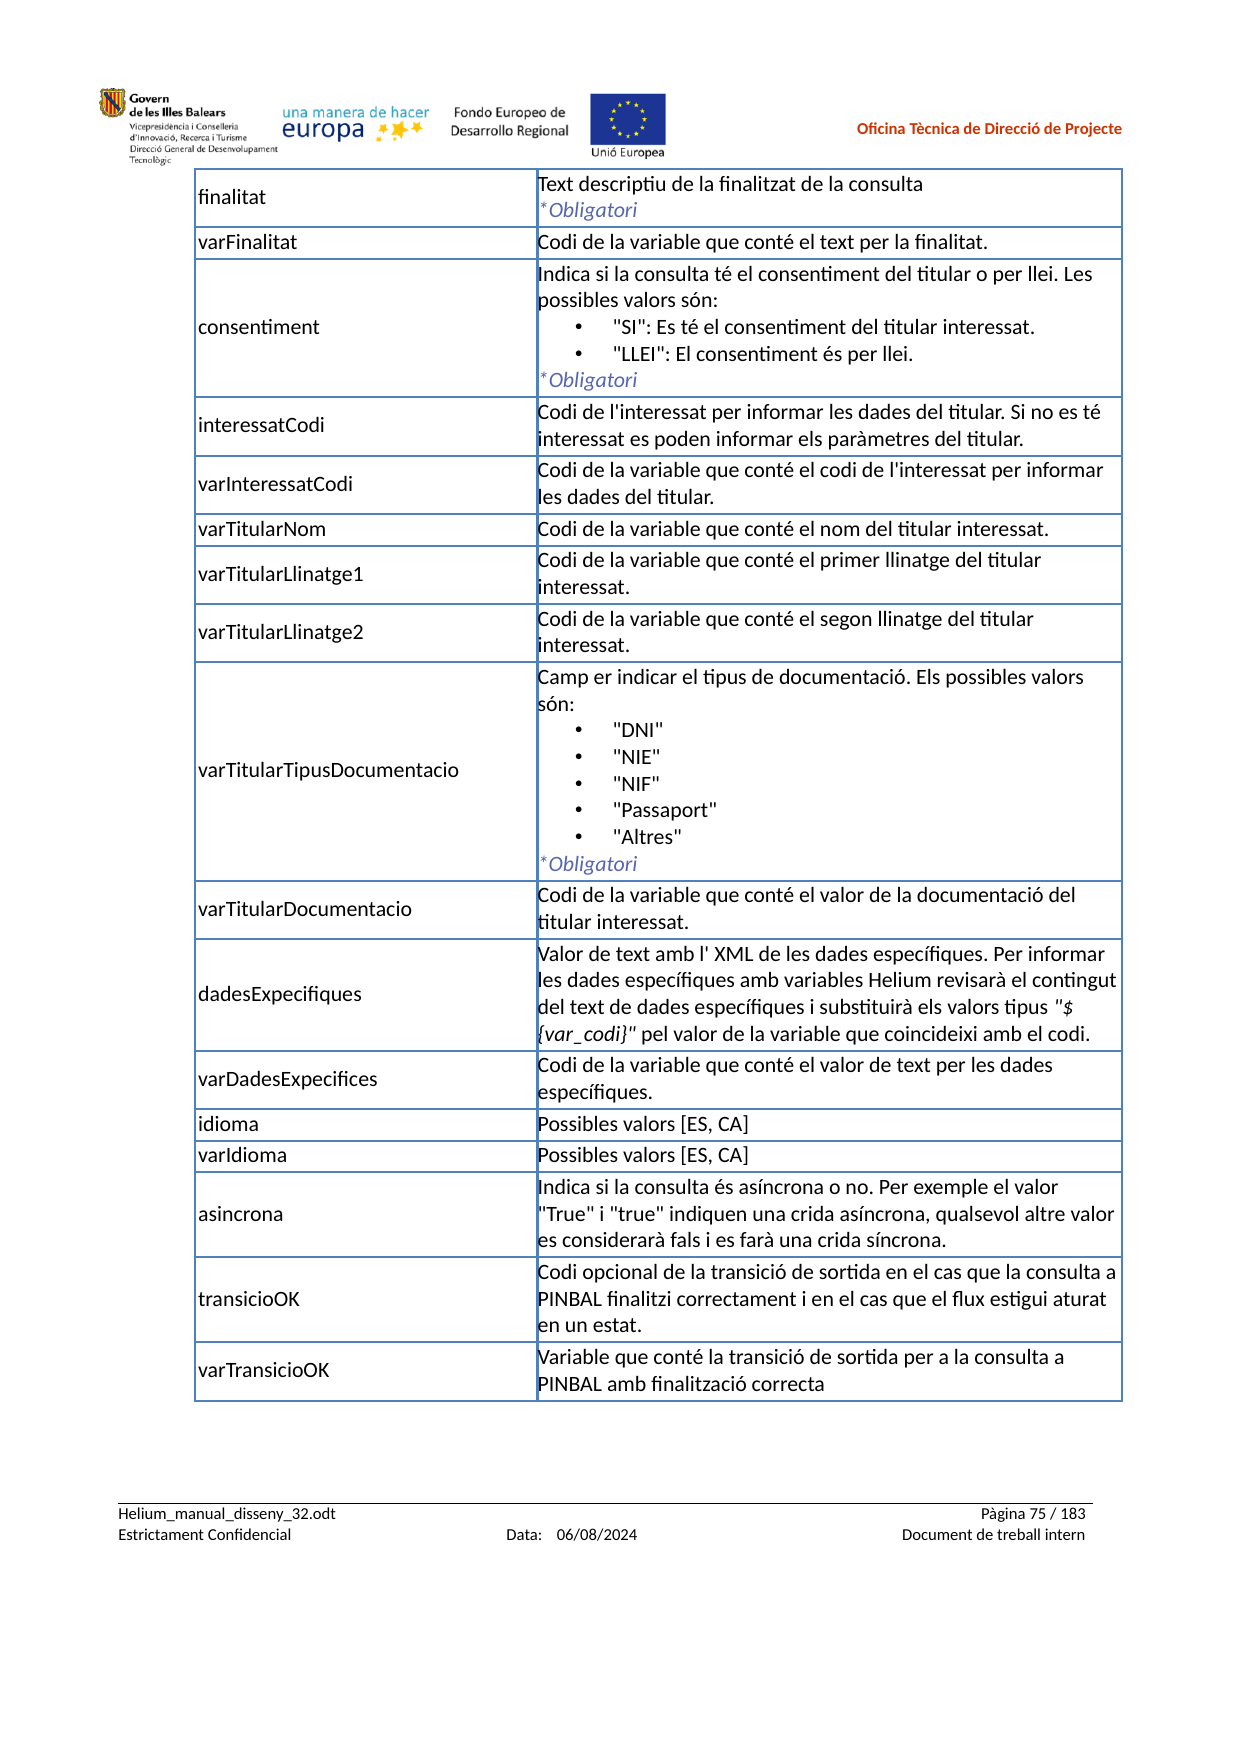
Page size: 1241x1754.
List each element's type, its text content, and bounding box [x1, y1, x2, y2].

table_cell varFinalitat [196, 228, 536, 258]
table_cell Codi de la variable que conté el text per la finalitat. [539, 228, 1121, 258]
table_cell varTitularTipusDocumentacio [196, 663, 536, 879]
table_cell varDadesExpecifices [196, 1052, 536, 1108]
table_cell Codi de la variable que conté el segon llinatge del titular interessat. [539, 605, 1121, 661]
table_cell Codi opcional de la transició de sortida en el cas que la consulta a PINBAL finalitzi correctament i en el cas que el flux estigui aturat en un estat. [539, 1258, 1121, 1341]
table_cell transicioOK [196, 1258, 536, 1341]
table_cell interessatCodi [196, 398, 536, 454]
table_cell Camp er indicar el tipus de documentació. Els possibles valors són: "DNI" "NIE" "NIF" "Passaport" "Altres" *Obligatori [539, 663, 1121, 879]
table_cell varInteressatCodi [196, 457, 536, 513]
table_cell idioma [196, 1110, 536, 1139]
table_cell Text descriptiu de la finalitzat de la consulta *Obligatori [539, 170, 1121, 226]
table_cell Codi de l'interessat per informar les dades del titular. Si no es té interessat es poden informar els paràmetres del titular. [539, 398, 1121, 454]
table_cell Codi de la variable que conté el codi de l'interessat per informar les dades del titular. [539, 457, 1121, 513]
table_cell Codi de la variable que conté el valor de text per les dades específiques. [539, 1052, 1121, 1108]
table_cell varIdioma [196, 1142, 536, 1171]
table_cell Indica si la consulta té el consentiment del titular o per llei. Les possibles valors són: "SI": Es té el consentiment del titular interessat. "LLEI": El consentiment és per llei. *Obligatori [539, 260, 1121, 396]
table_cell Variable que conté la transició de sortida per a la consulta a PINBAL amb finalització correcta [539, 1343, 1121, 1399]
table_cell Possibles valors [ES, CA] [539, 1142, 1121, 1171]
table_cell varTitularNom [196, 515, 536, 544]
table_cell Valor de text amb l' XML de les dades específiques. Per informar les dades específiques amb variables Helium revisarà el contingut del text de dades específiques i substituirà els valors tipus "${var_codi}" pel valor de la variable que coincideixi amb el codi. [539, 940, 1121, 1049]
table_cell dadesExpecifiques [196, 940, 536, 1049]
picture [99, 87, 668, 166]
table_cell varTransicioOK [196, 1343, 536, 1399]
table_cell Codi de la variable que conté el valor de la documentació del titular interessat. [539, 882, 1121, 938]
table_cell consentiment [196, 260, 536, 396]
table_cell varTitularDocumentacio [196, 882, 536, 938]
table_cell varTitularLlinatge1 [196, 547, 536, 603]
table_cell Possibles valors [ES, CA] [539, 1110, 1121, 1139]
table_cell finalitat [196, 170, 536, 226]
table_cell Indica si la consulta és asíncrona o no. Per exemple el valor "True" i "true" indiquen una crida asíncrona, qualsevol altre valor es considerarà fals i es farà una crida síncrona. [539, 1173, 1121, 1256]
table_cell Codi de la variable que conté el nom del titular interessat. [539, 515, 1121, 544]
table_cell asincrona [196, 1173, 536, 1256]
table_cell Codi de la variable que conté el primer llinatge del titular interessat. [539, 547, 1121, 603]
table_cell varTitularLlinatge2 [196, 605, 536, 661]
